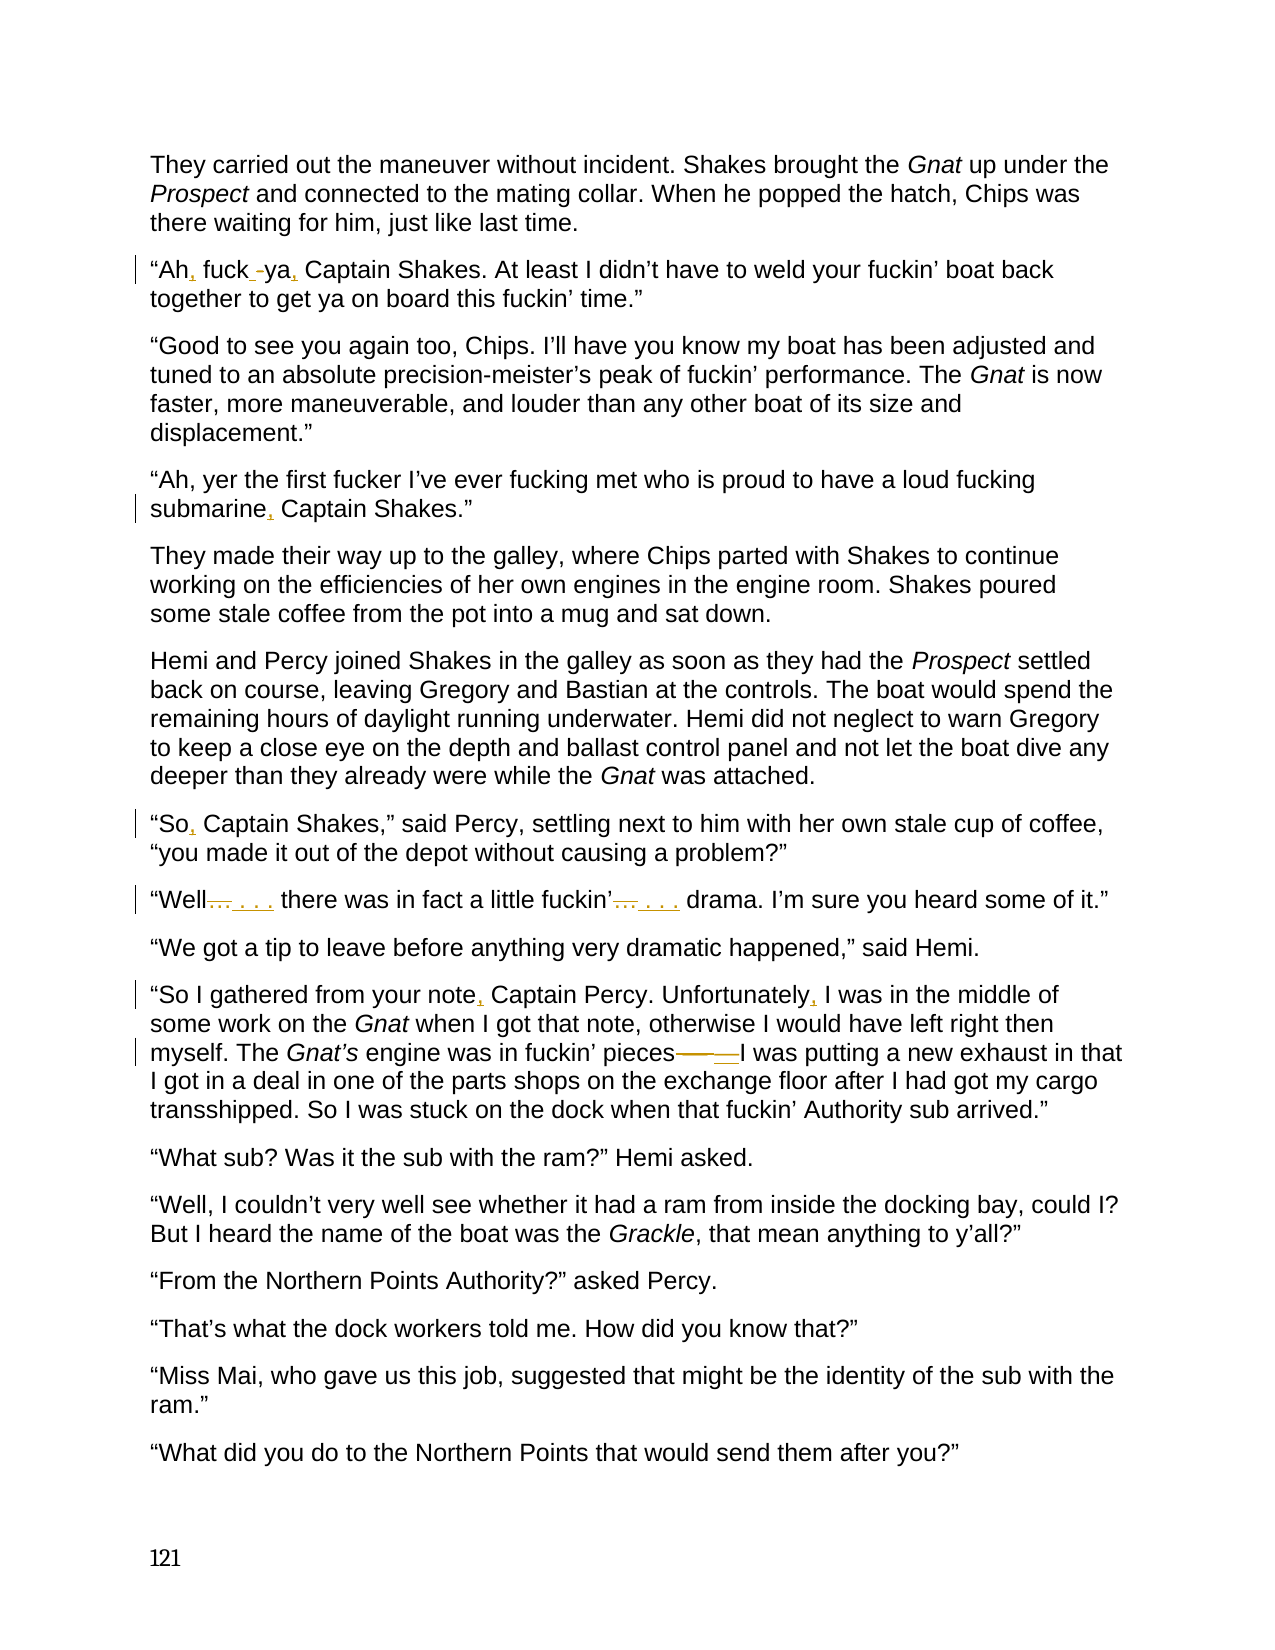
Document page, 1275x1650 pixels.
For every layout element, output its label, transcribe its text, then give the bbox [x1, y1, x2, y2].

text “So I gathered from your note, Captain Percy. Unfortunately, I was in the middle of some work on the Gnat when I got that note, otherwise I would have left right then myself. The Gnat’s engine was in fuckin’ pieces—I was putting a new exhaust in that I got in a deal in one of the parts shops on the exchange floor after I had got my cargo transshipped. So I was stuck on the dock when that fuckin’ Authority sub arrived.” [150, 980, 1125, 1124]
text “That’s what the dock workers told me. How did you know that?” [150, 1314, 1125, 1342]
text “What did you do to the Northern Points that would send them after you?” [150, 1437, 1125, 1466]
text “Ah, fuck ya, Captain Shakes. At least I didn’t have to weld your fuckin’ boat back together to get ya on board this fuckin’ time.” [150, 255, 1125, 312]
text “Ah, yer the first fucker I’ve ever fucking met who is proud to have a loud fucking submarine, Captain Shakes.” [150, 465, 1125, 522]
text They carried out the maneuver without incident. Shakes brought the Gnat up under the Prospect and connected to the mating collar. When he popped the hatch, Chips was there waiting for him, just like last time. [150, 150, 1125, 236]
text They made their way up to the galley, where Chips parted with Shakes to continue working on the efficiencies of her own engines in the engine room. Shakes poured some stale coffee from the pot into a mug and sat down. [150, 541, 1125, 627]
text “So, Captain Shakes,” said Percy, settling next to him with her own stale cup of coffee, “you made it out of the depot without causing a problem?” [150, 809, 1125, 866]
text “Miss Mai, who gave us this job, suggested that might be the identity of the sub with the ram.” [150, 1361, 1125, 1419]
text “Well . . . there was in fact a little fuckin’ . . . drama. I’m sure you heard some of it.” [150, 885, 1125, 914]
text Hemi and Percy joined Shakes in the galley as soon as they had the Prospect settled back on course, leaving Gregory and Bastian at the controls. The boat would spend the remaining hours of daylight running underwater. Hemi did not neglect to warn Gregory to keep a close eye on the depth and ballast control panel and not let the boat dive any deeper than they already were while the Gnat was attached. [150, 646, 1125, 790]
text “Good to see you again too, Chips. I’ll have you know my boat has been adjusted and tuned to an absolute precision-meister’s peak of fuckin’ performance. The Gnat is now faster, more maneuverable, and louder than any other boat of its size and displacement.” [150, 331, 1125, 446]
text “From the Northern Points Authority?” asked Percy. [150, 1266, 1125, 1295]
text “What sub? Was it the sub with the ram?” Hemi asked. [150, 1142, 1125, 1171]
text “Well, I couldn’t very well see whether it had a ram from inside the docking bay, could I? But I heard the name of the boat was the Grackle, that mean anything to y’all?” [150, 1190, 1125, 1247]
text “We got a tip to leave before anything very dramatic happened,” said Hemi. [150, 932, 1125, 961]
